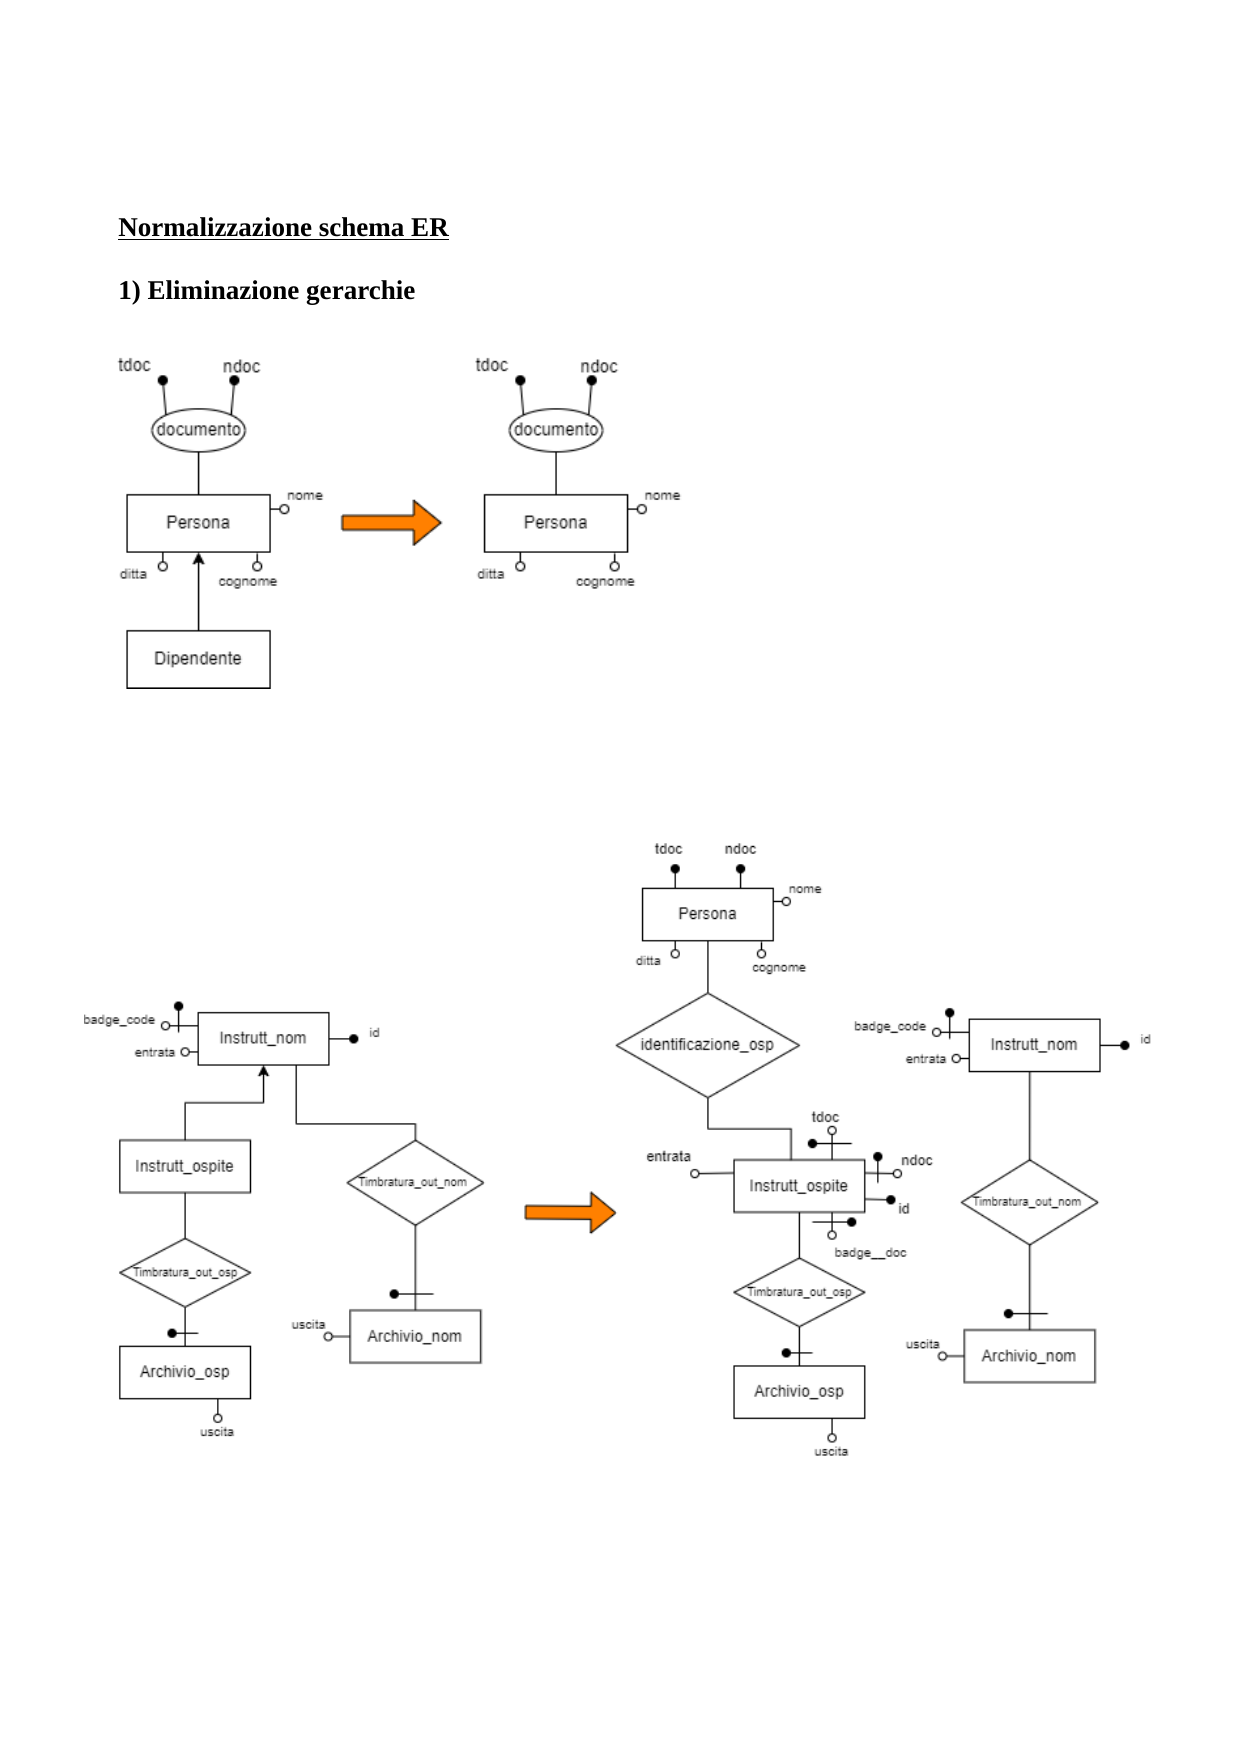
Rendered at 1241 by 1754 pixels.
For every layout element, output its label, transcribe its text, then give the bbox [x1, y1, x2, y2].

text 1) Eliminazione gerarchie [118, 274, 1122, 305]
text Normalizzazione schema ER [118, 212, 1122, 243]
picture [84, 829, 1157, 1461]
picture [98, 344, 700, 689]
